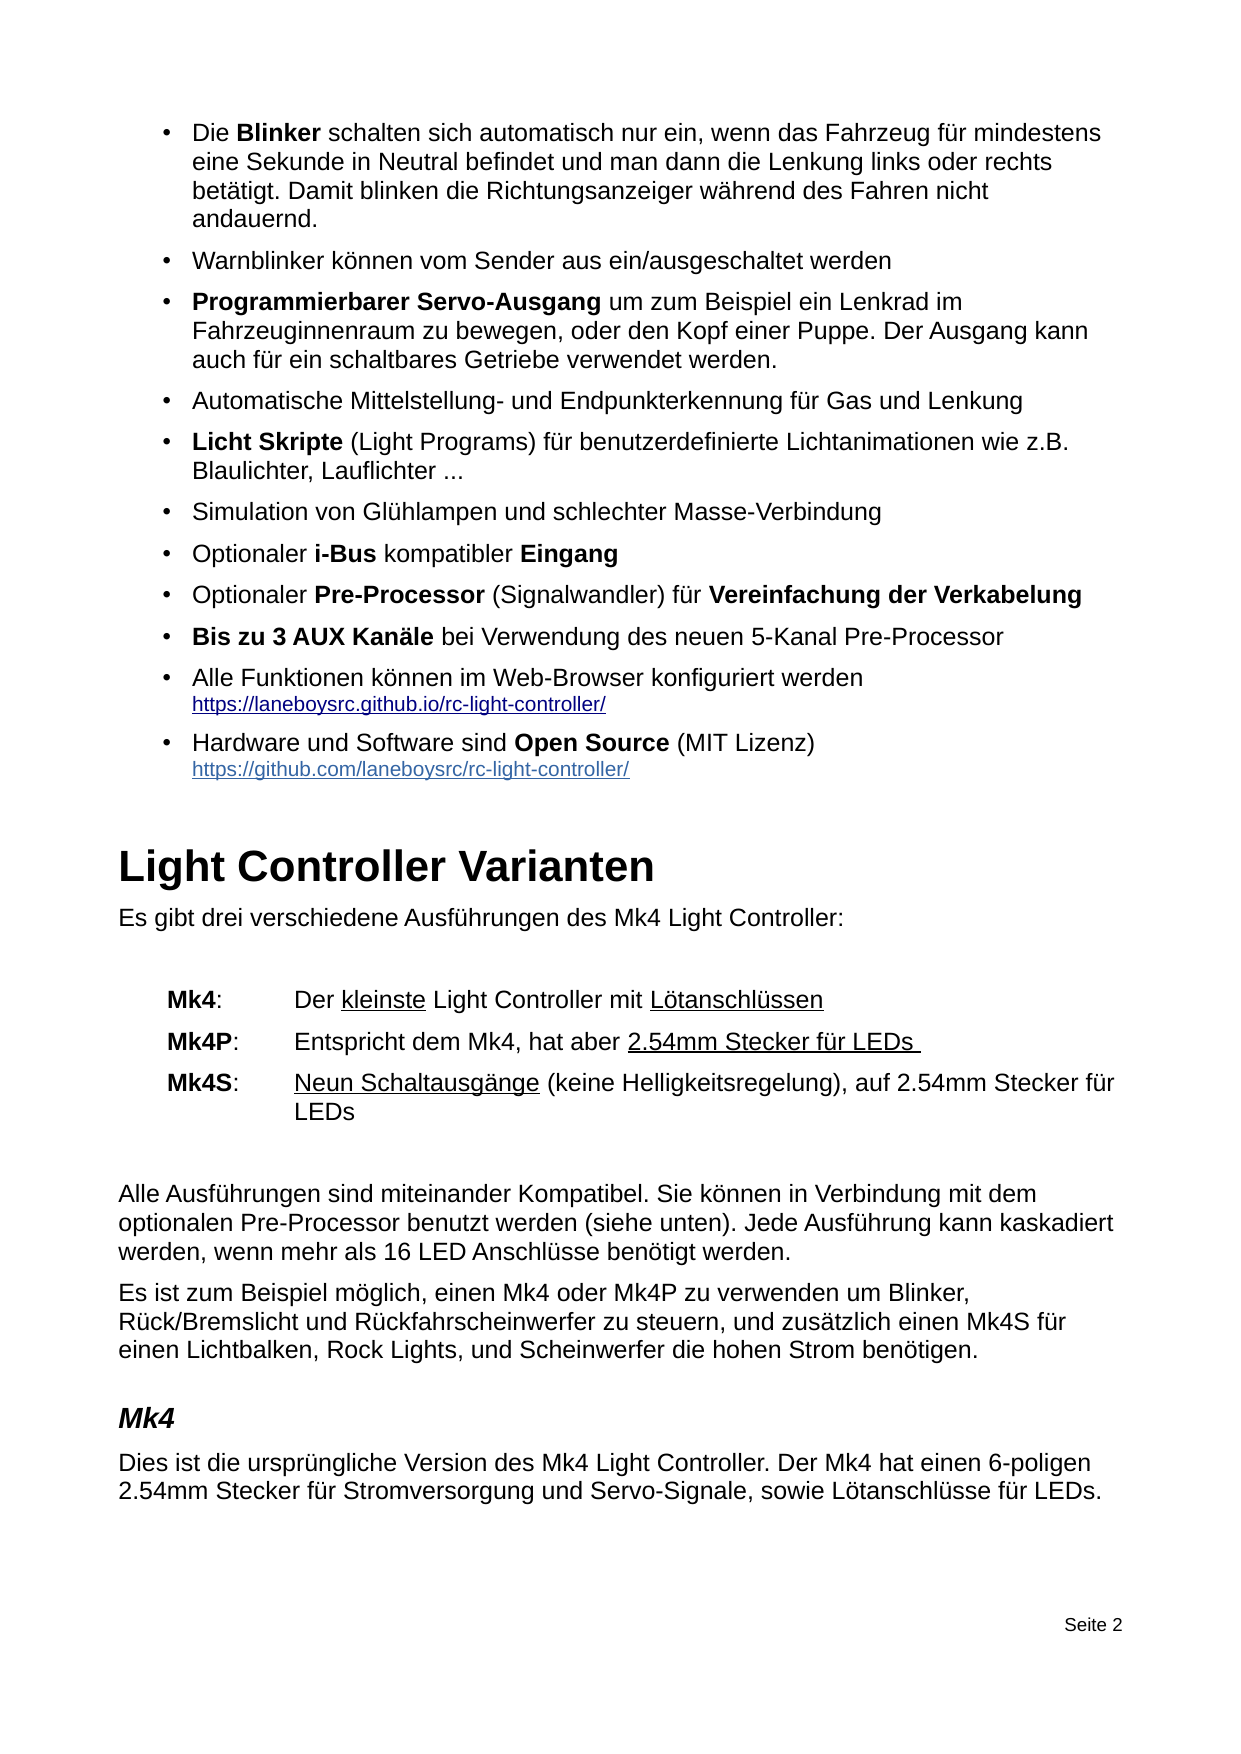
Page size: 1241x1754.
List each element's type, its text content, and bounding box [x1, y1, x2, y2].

list Automatische Mittelstellung- und Endpunkterkennung für Gas und Lenkung [162, 386, 1122, 415]
text Mk4S: Neun Schaltausgänge (keine Helligkeitsregelung), auf 2.54mm Stecker für LEDs [167, 1068, 1122, 1125]
list Warnblinker können vom Sender aus ein/ausgeschaltet werden [162, 246, 1122, 274]
list Alle Funktionen können im Web-Browser konfiguriert werden https://laneboysrc.github.io/rc-light-controller/ [162, 663, 1122, 716]
list Simulation von Glühlampen und schlechter Masse-Verbindung [162, 497, 1122, 526]
text Alle Ausführungen sind miteinander Kompatibel. Sie können in Verbindung mit dem optionalen Pre-Processor benutzt werden (siehe unten). Jede Ausführung kann kaskadiert werden, wenn mehr als 16 LED Anschlüsse benötigt werden. [118, 1179, 1122, 1265]
list Bis zu 3 AUX Kanäle bei Verwendung des neuen 5-Kanal Pre-Processor [162, 621, 1122, 650]
text Mk4P: Entspricht dem Mk4, hat aber 2.54mm Stecker für LEDs [167, 1027, 1122, 1055]
text Mk4: Der kleinste Light Controller mit Lötanschlüssen [167, 985, 1122, 1014]
list Optionaler i-Bus kompatibler Eingang [162, 539, 1122, 568]
subtitle Light Controller Varianten [118, 841, 1122, 891]
list Programmierbarer Servo-Ausgang um zum Beispiel ein Lenkrad im Fahrzeuginnenraum zu bewegen, oder den Kopf einer Puppe. Der Ausgang kann auch für ein schaltbares Getriebe verwendet werden. [162, 287, 1122, 373]
text Es ist zum Beispiel möglich, einen Mk4 oder Mk4P zu verwenden um Blinker, Rück/Bremslicht und Rückfahrscheinwerfer zu steuern, und zusätzlich einen Mk4S für einen Lichtbalken, Rock Lights, und Scheinwerfer die hohen Strom benötigen. [118, 1278, 1122, 1364]
list Die Blinker schalten sich automatisch nur ein, wenn das Fahrzeug für mindestens eine Sekunde in Neutral befindet und man dann die Lenkung links oder rechts betätigt. Damit blinken die Richtungsanzeiger während des Fahren nicht andauernd. [162, 118, 1122, 233]
text Es gibt drei verschiedene Ausführungen des Mk4 Light Controller: [118, 903, 1122, 932]
list Optionaler Pre-Processor (Signalwandler) für Vereinfachung der Verkabelung [162, 580, 1122, 609]
list Hardware und Software sind Open Source (MIT Lizenz) https://github.com/laneboysrc/rc-light-controller/ [162, 728, 1122, 781]
text Dies ist die ursprüngliche Version des Mk4 Light Controller. Der Mk4 hat einen 6-poligen 2.54mm Stecker für Stromversorgung und Servo-Signale, sowie Lötanschlüsse für LEDs. [118, 1448, 1122, 1505]
subtitle Mk4 [118, 1402, 1122, 1435]
list Licht Skripte (Light Programs) für benutzerdefinierte Lichtanimationen wie z.B. Blaulichter, Lauflichter ... [162, 427, 1122, 485]
